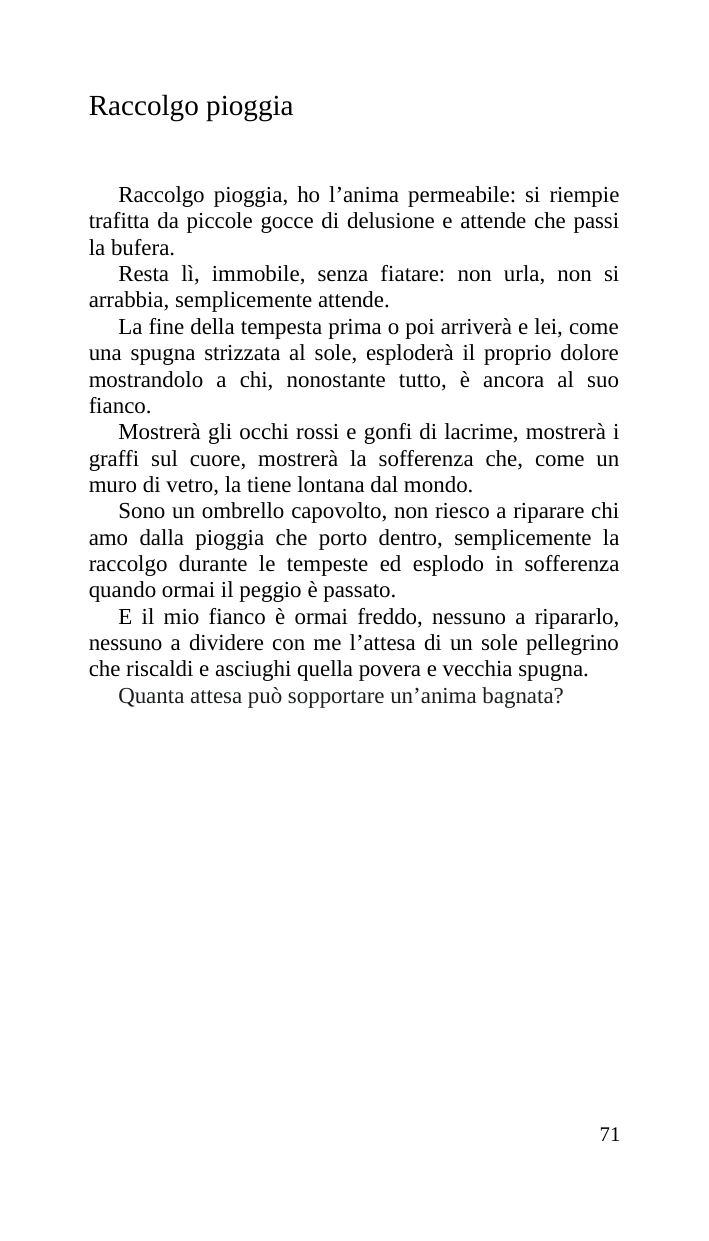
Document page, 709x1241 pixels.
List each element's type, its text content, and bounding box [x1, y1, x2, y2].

text Mostrerà gli occhi rossi e gonfi di lacrime, mostrerà i graffi sul cuore, mostrerà la sofferenza che, come un muro di vetro, la tiene lontana dal mondo. [88, 418, 620, 497]
text Raccolgo pioggia [88, 88, 620, 122]
text Resta lì, immobile, senza fiatare: non urla, non si arrabbia, semplicemente attende. [88, 260, 620, 313]
text E il mio fianco è ormai freddo, nessuno a ripararlo, nessuno a dividere con me l’attesa di un sole pellegrino che riscaldi e asciughi quella povera e vecchia spugna. [88, 603, 620, 682]
text Raccolgo pioggia, ho l’anima permeabile: si riempie trafitta da piccole gocce di delusione e attende che passi la bufera. [88, 181, 620, 260]
text Quanta attesa può sopportare un’anima bagnata? [118, 682, 620, 708]
text Sono un ombrello capovolto, non riesco a riparare chi amo dalla pioggia che porto dentro, semplicemente la raccolgo durante le tempeste ed esplodo in sofferenza quando ormai il peggio è passato. [88, 497, 620, 603]
text La fine della tempesta prima o poi arriverà e lei, come una spugna strizzata al sole, esploderà il proprio dolore mostrandolo a chi, nonostante tutto, è ancora al suo fianco. [88, 313, 620, 418]
